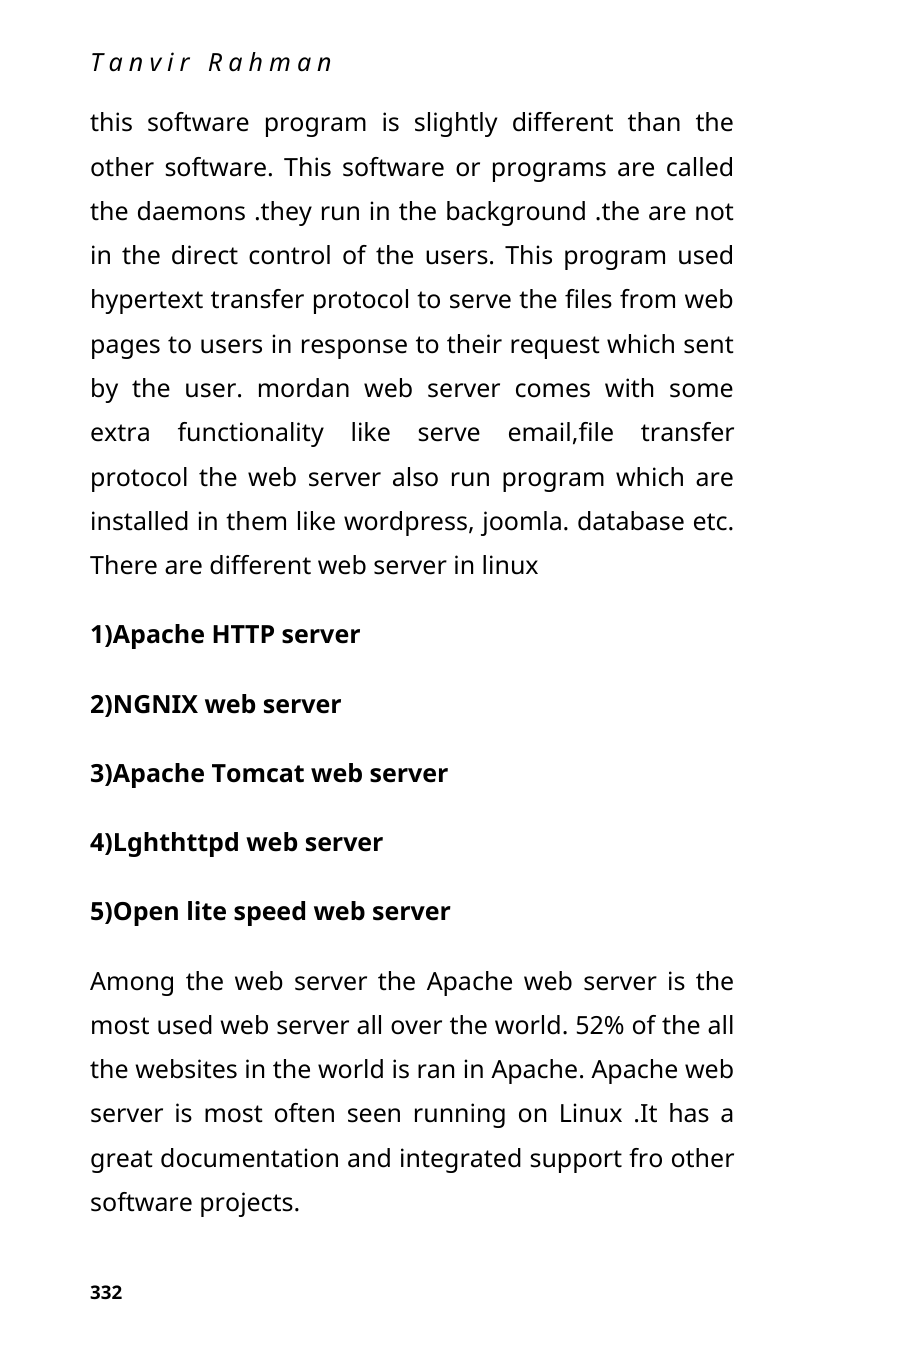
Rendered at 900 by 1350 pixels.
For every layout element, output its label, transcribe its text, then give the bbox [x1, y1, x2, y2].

text this software program is slightly different than the other software. This software or programs are called the daemons .they run in the background .the are not in the direct control of the users. This program used hypertext transfer protocol to serve the files from web pages to users in response to their request which sent by the user. mordan web server comes with some extra functionality like serve email,file transfer protocol the web server also run program which are installed in them like wordpress, joomla. database etc. There are different web server in linux [90, 105, 735, 582]
text Among the web server the Apache web server is the most used web server all over the world. 52% of the all the websites in the world is ran in Apache. Apache web server is most often seen running on Linux .It has a great documentation and integrated support fro other software projects. [90, 963, 735, 1219]
text 3)Apache Tomcat web server [90, 756, 735, 789]
text 5)Open lite speed web server [90, 894, 735, 928]
text 4)Lghthttpd web server [90, 825, 735, 859]
text 1)Apache HTTP server [90, 617, 735, 651]
text 2)NGNIX web server [90, 686, 735, 720]
